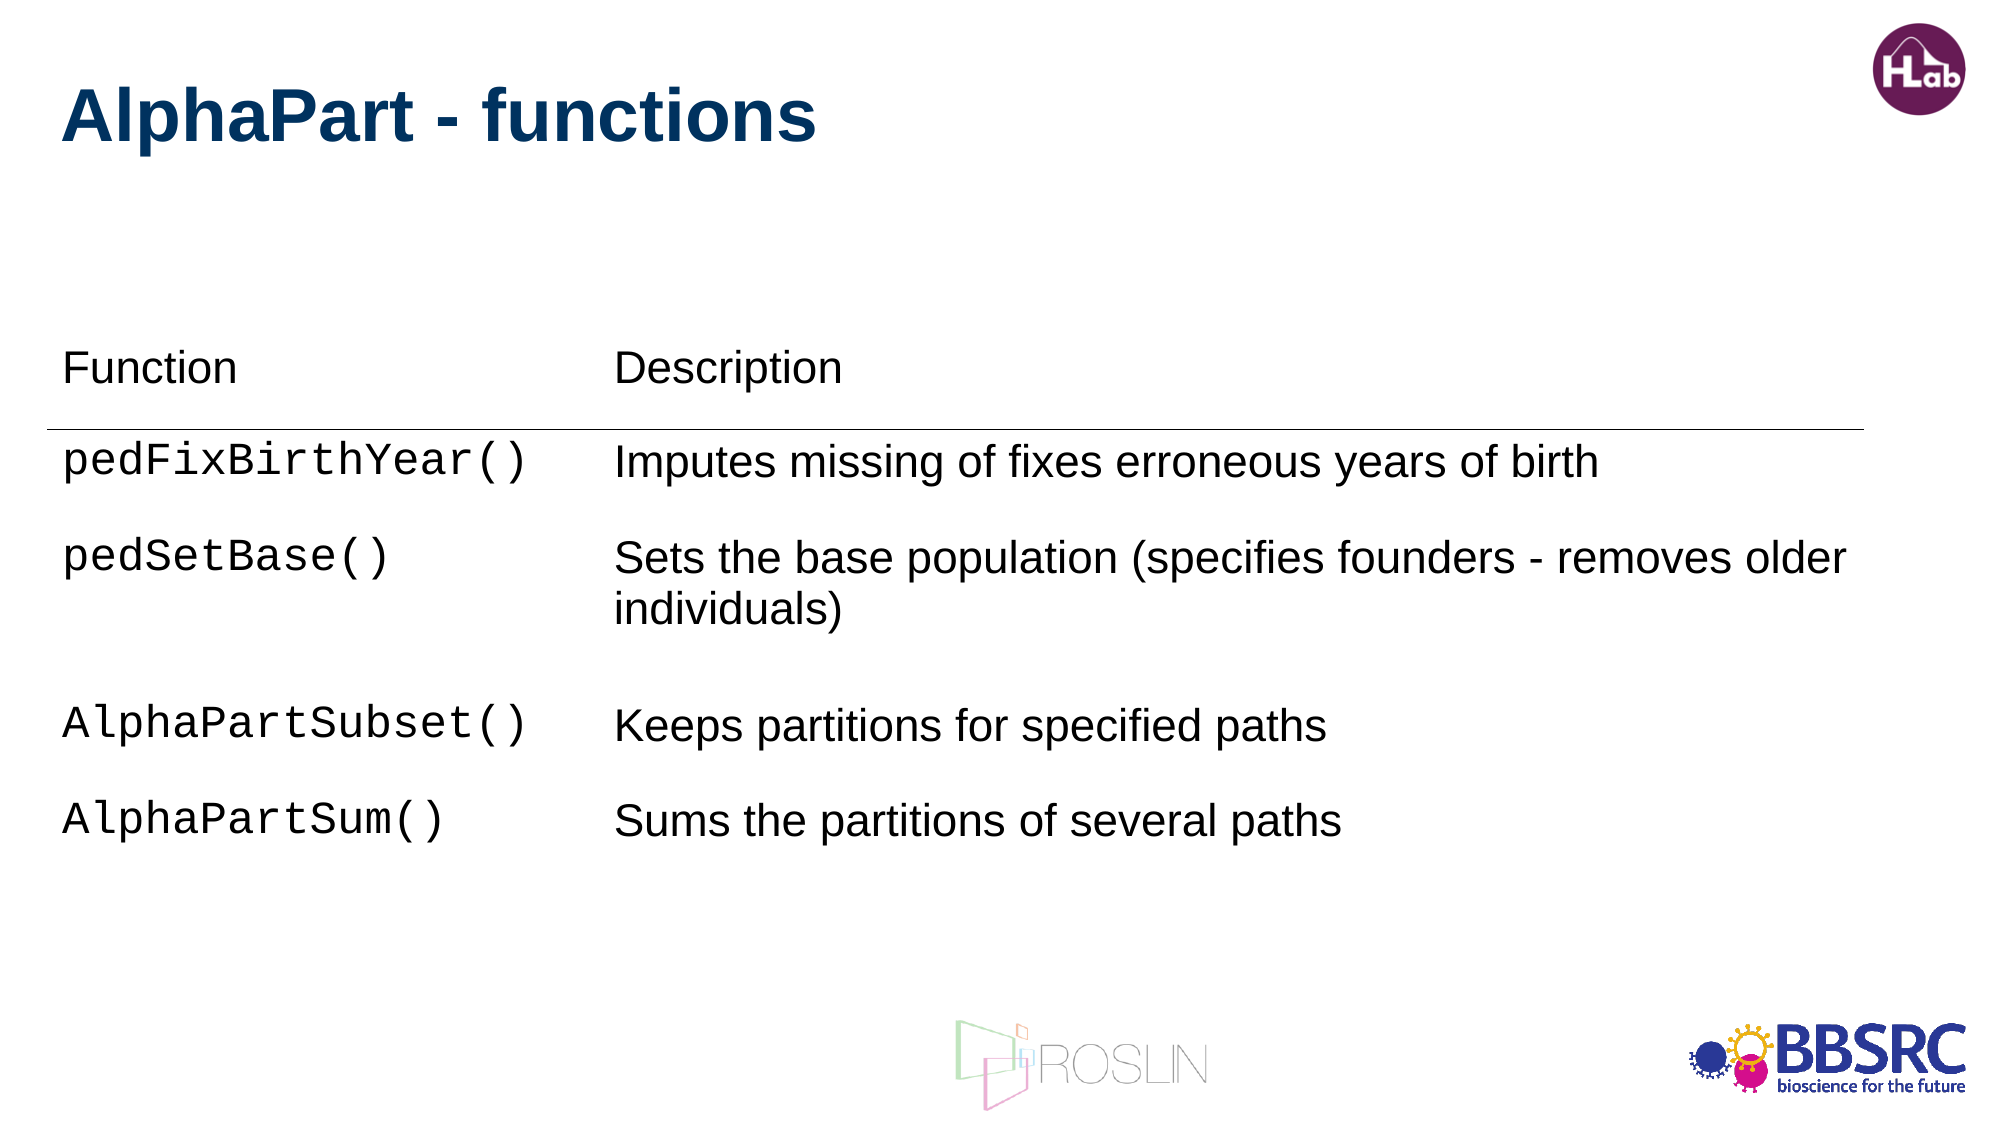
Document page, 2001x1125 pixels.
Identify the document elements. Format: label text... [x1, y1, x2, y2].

picture [948, 985, 1220, 1125]
table_cell Sets the base population (specifies founders - removes older individuals) [600, 525, 1864, 692]
table_cell pedFixBirthYear() [48, 430, 599, 524]
table_cell pedSetBase() [48, 525, 599, 692]
table_cell AlphaPartSum() [48, 789, 599, 883]
table_header Function [48, 335, 599, 429]
table_cell AlphaPartSubset() [48, 693, 599, 788]
picture [1687, 1020, 1966, 1099]
table_header Description [600, 335, 1864, 429]
text_box AlphaPart - functions [46, 59, 1926, 166]
picture [1872, 21, 1966, 116]
table_cell Keeps partitions for specified paths [600, 693, 1864, 788]
table_cell Imputes missing of fixes erroneous years of birth [600, 430, 1864, 524]
table_cell Sums the partitions of several paths [600, 789, 1864, 883]
